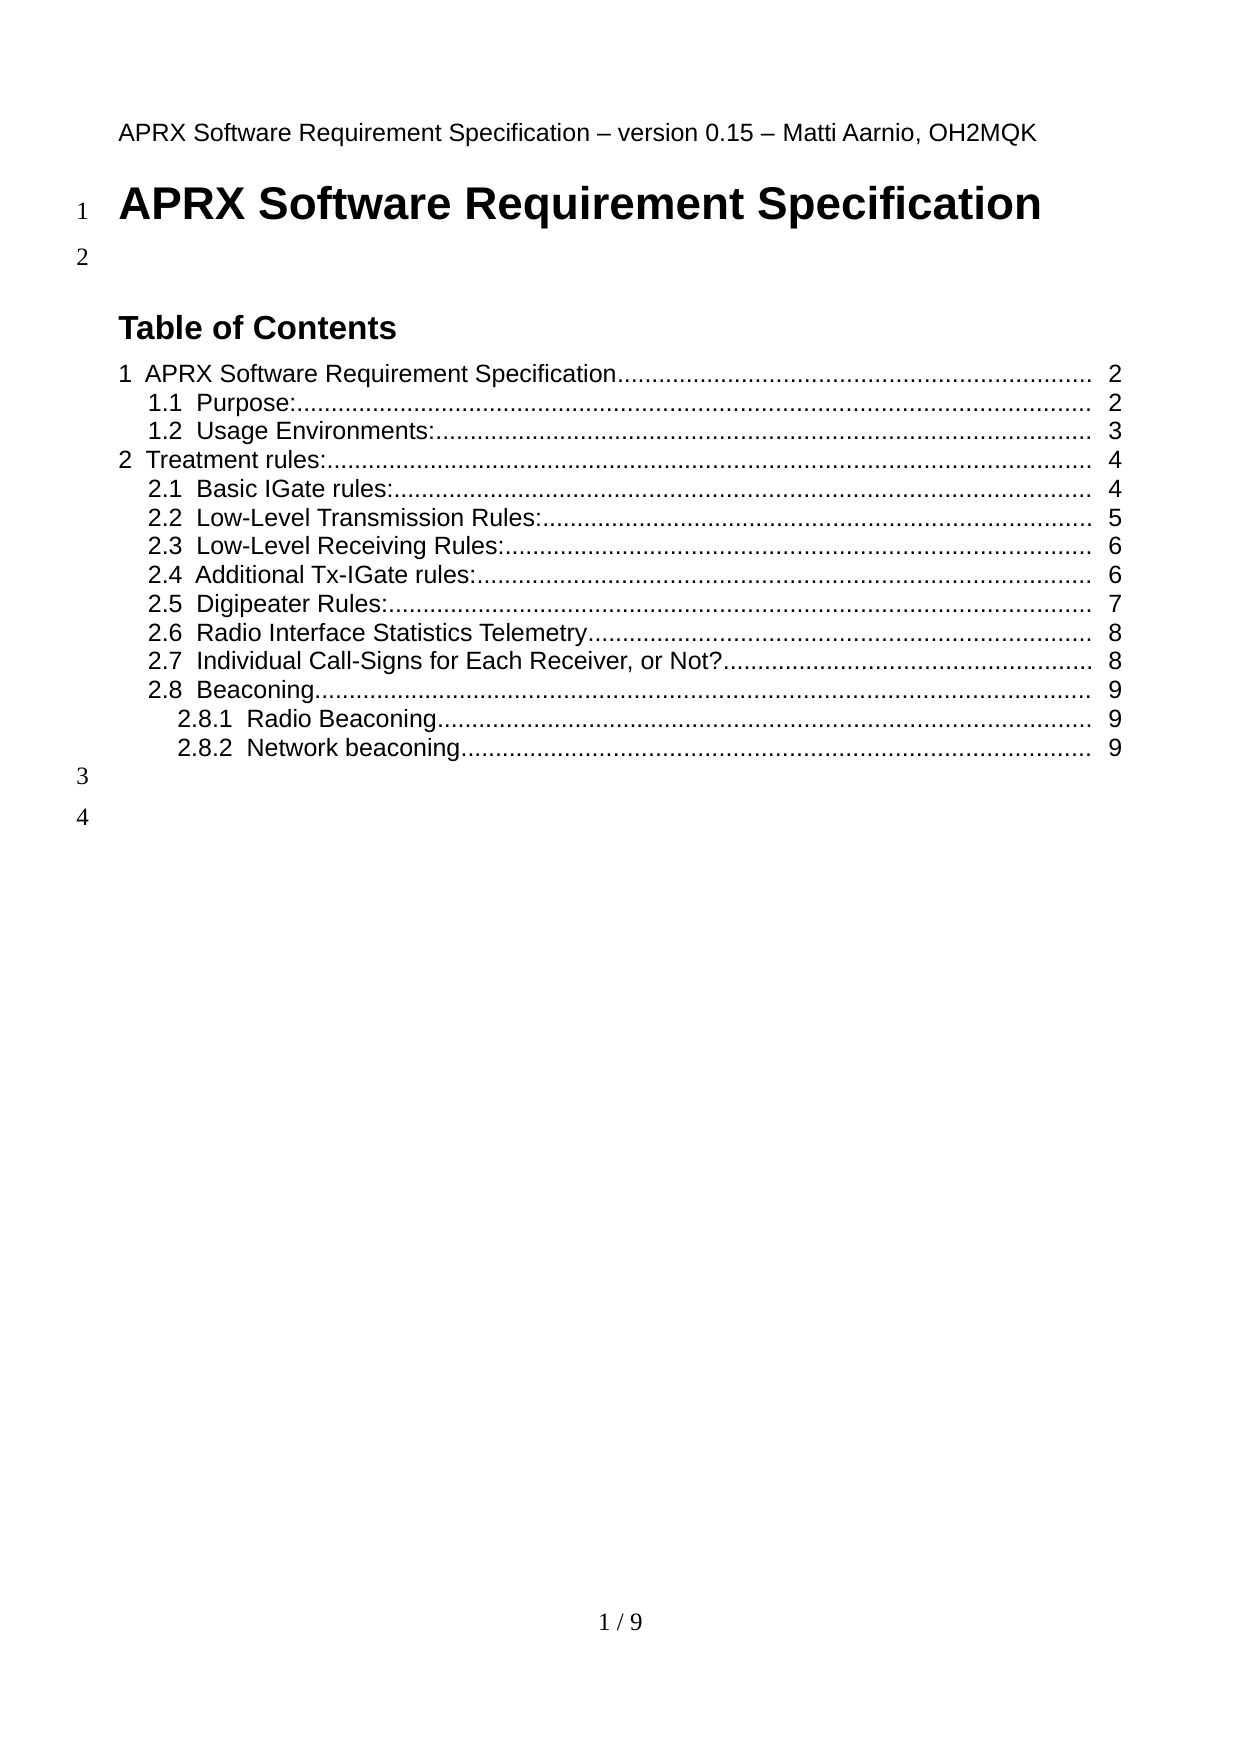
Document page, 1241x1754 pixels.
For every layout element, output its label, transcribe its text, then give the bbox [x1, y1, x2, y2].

text 2.8.2 Network beaconing 9 [177, 732, 1122, 761]
text 2.4 Additional Tx-IGate rules: 6 [148, 560, 1122, 589]
text 1 APRX Software Requirement Specification 2 [118, 359, 1122, 387]
text 2.5 Digipeater Rules: 7 [148, 589, 1122, 617]
text APRX Software Requirement Specification [118, 176, 1122, 229]
text 2.3 Low-Level Receiving Rules: 6 [148, 531, 1122, 560]
text 2.8 Beaconing 9 [148, 675, 1122, 704]
text 2.6 Radio Interface Statistics Telemetry 8 [148, 617, 1122, 646]
text 2.1 Basic IGate rules: 4 [148, 474, 1122, 502]
text 1.2 Usage Environments: 3 [148, 416, 1122, 445]
text 1.1 Purpose: 2 [148, 387, 1122, 416]
text 2.2 Low-Level Transmission Rules: 5 [148, 502, 1122, 531]
text 2 Treatment rules: 4 [118, 445, 1122, 474]
text 2.7 Individual Call-Signs for Each Receiver, or Not? 8 [148, 646, 1122, 675]
text 2.8.1 Radio Beaconing 9 [177, 704, 1122, 732]
subtitle Table of Contents [118, 308, 1122, 346]
